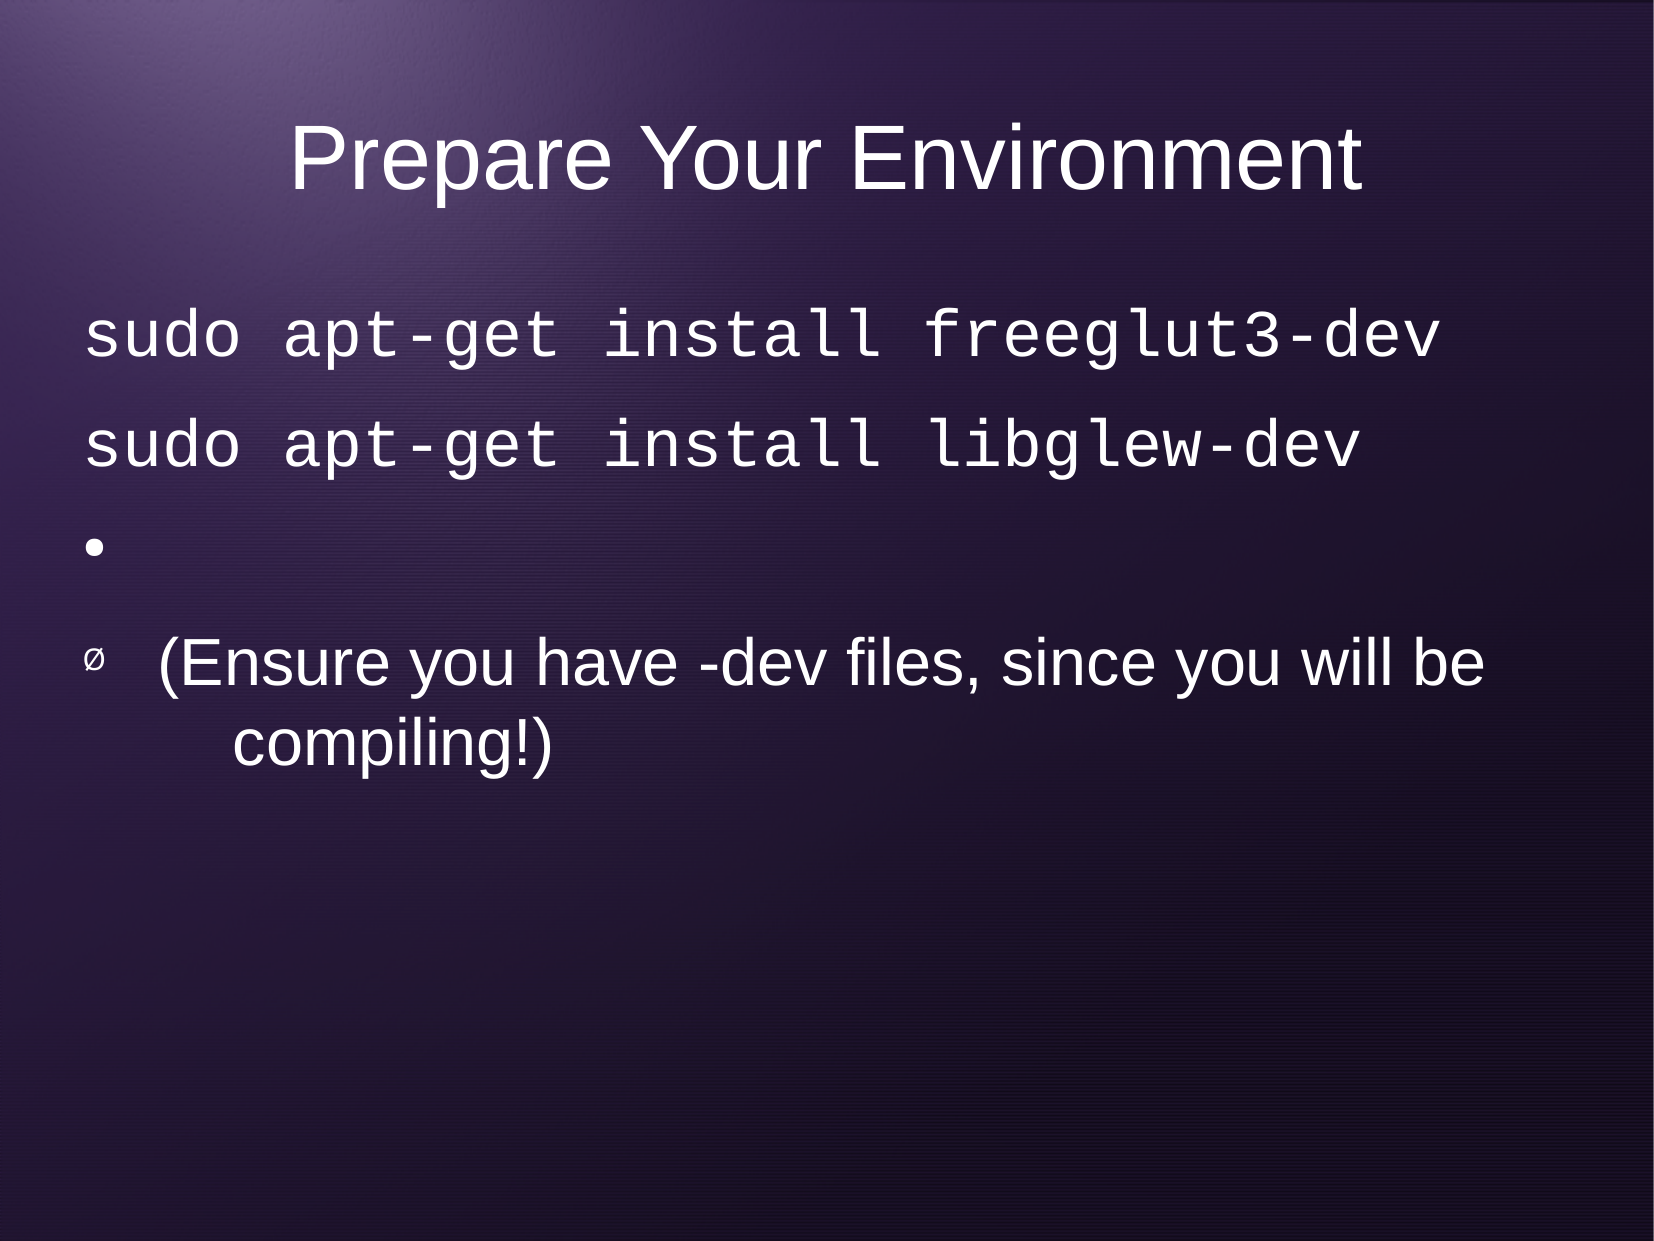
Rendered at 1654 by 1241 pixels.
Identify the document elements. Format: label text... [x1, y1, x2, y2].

list sudo apt-get install freeglut3-dev sudo apt-get install libglew-dev (Ensure you have -dev files, since you will be compiling!) [82, 290, 1571, 1010]
title Prepare Your Environment [82, 49, 1571, 257]
